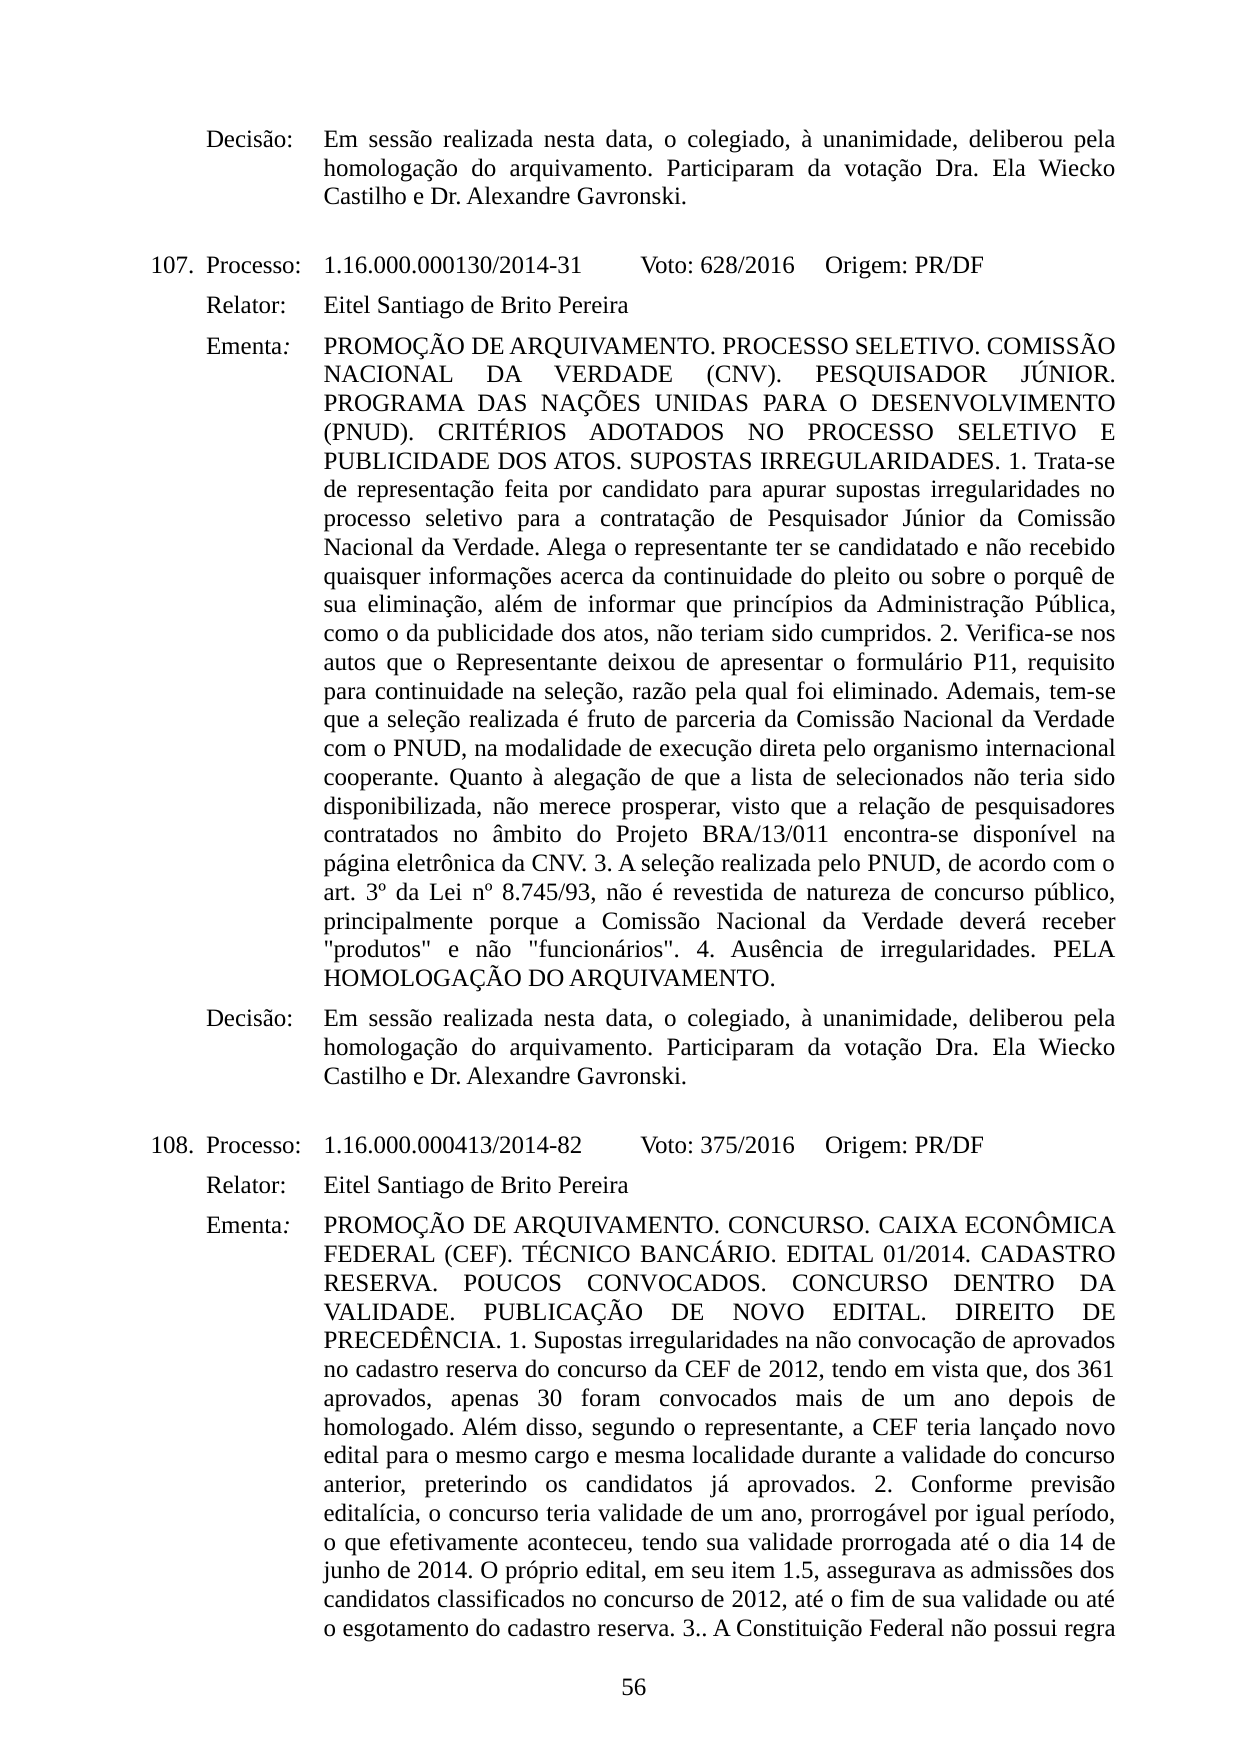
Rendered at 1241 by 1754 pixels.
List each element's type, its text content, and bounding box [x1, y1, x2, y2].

table_cell PROMOÇÃO DE ARQUIVAMENTO. PROCESSO SELETIVO. COMISSÃO NACIONAL DA VERDADE (CNV). PESQUISADOR JÚNIOR. PROGRAMA DAS NAÇÕES UNIDAS PARA O DESENVOLVIMENTO (PNUD). CRITÉRIOS ADOTADOS NO PROCESSO SELETIVO E PUBLICIDADE DOS ATOS. SUPOSTAS IRREGULARIDADES. 1. Trata-se de representação feita por candidato para apurar supostas irregularidades no processo seletivo para a contratação de Pesquisador Júnior da Comissão Nacional da Verdade. Alega o representante ter se candidatado e não recebido quaisquer informações acerca da continuidade do pleito ou sobre o porquê de sua eliminação, além de informar que princípios da Administração Pública, como o da publicidade dos atos, não teriam sido cumpridos. 2. Verifica-se nos autos que o Representante deixou de apresentar o formulário P11, requisito para continuidade na seleção, razão pela qual foi eliminado. Ademais, tem-se que a seleção realizada é fruto de parceria da Comissão Nacional da Verdade com o PNUD, na modalidade de execução direta pelo organismo internacional cooperante. Quanto à alegação de que a lista de selecionados não teria sido disponibilizada, não merece prosperar, visto que a relação de pesquisadores contratados no âmbito do Projeto BRA/13/011 encontra-se disponível na página eletrônica da CNV. 3. A seleção realizada pelo PNUD, de acordo com o art. 3º da Lei nº 8.745/93, não é revestida de natureza de concurso público, principalmente porque a Comissão Nacional da Verdade deverá receber "produtos" e não "funcionários". 4. Ausência de irregularidades. PELA HOMOLOGAÇÃO DO ARQUIVAMENTO. [318, 325, 1122, 998]
table_header 1.16.000.000130/2014-31 [318, 245, 634, 285]
table_header 108. [145, 1124, 200, 1164]
table_header Processo: [200, 245, 318, 285]
table_cell [145, 118, 200, 216]
table_cell [145, 285, 200, 325]
table_header Voto: 375/2016 [635, 1124, 819, 1164]
table_cell Relator: [200, 1164, 318, 1204]
table_cell [145, 1205, 200, 1647]
table_cell Decisão: [200, 118, 318, 216]
table_header Origem: PR/DF [819, 245, 1122, 285]
table_cell [145, 325, 200, 998]
table_header Processo: [200, 1124, 318, 1164]
table_header 1.16.000.000413/2014-82 [318, 1124, 634, 1164]
table_cell Em sessão realizada nesta data, o colegiado, à unanimidade, deliberou pela homologação do arquivamento. Participaram da votação Dra. Ela Wiecko Castilho e Dr. Alexandre Gavronski. [318, 118, 1122, 216]
table_cell Eitel Santiago de Brito Pereira [318, 1164, 1122, 1204]
table_cell Ementa: [200, 1205, 318, 1647]
table_cell Relator: [200, 285, 318, 325]
table_cell Decisão: [200, 998, 318, 1095]
table_cell [145, 998, 200, 1095]
table_cell Em sessão realizada nesta data, o colegiado, à unanimidade, deliberou pela homologação do arquivamento. Participaram da votação Dra. Ela Wiecko Castilho e Dr. Alexandre Gavronski. [318, 998, 1122, 1095]
table_header Voto: 628/2016 [635, 245, 819, 285]
table_header Origem: PR/DF [819, 1124, 1122, 1164]
table_header 107. [145, 245, 200, 285]
table_cell [145, 1164, 200, 1204]
table_cell Ementa: [200, 325, 318, 998]
table_cell PROMOÇÃO DE ARQUIVAMENTO. CONCURSO. CAIXA ECONÔMICA FEDERAL (CEF). TÉCNICO BANCÁRIO. EDITAL 01/2014. CADASTRO RESERVA. POUCOS CONVOCADOS. CONCURSO DENTRO DA VALIDADE. PUBLICAÇÃO DE NOVO EDITAL. DIREITO DE PRECEDÊNCIA. 1. Supostas irregularidades na não convocação de aprovados no cadastro reserva do concurso da CEF de 2012, tendo em vista que, dos 361 aprovados, apenas 30 foram convocados mais de um ano depois de homologado. Além disso, segundo o representante, a CEF teria lançado novo edital para o mesmo cargo e mesma localidade durante a validade do concurso anterior, preterindo os candidatos já aprovados. 2. Conforme previsão editalícia, o concurso teria validade de um ano, prorrogável por igual período, o que efetivamente aconteceu, tendo sua validade prorrogada até o dia 14 de junho de 2014. O próprio edital, em seu item 1.5, assegurava as admissões dos candidatos classificados no concurso de 2012, até o fim de sua validade ou até o esgotamento do cadastro reserva. 3.. A Constituição Federal não possui regra [318, 1205, 1122, 1647]
table_cell Eitel Santiago de Brito Pereira [318, 285, 1122, 325]
